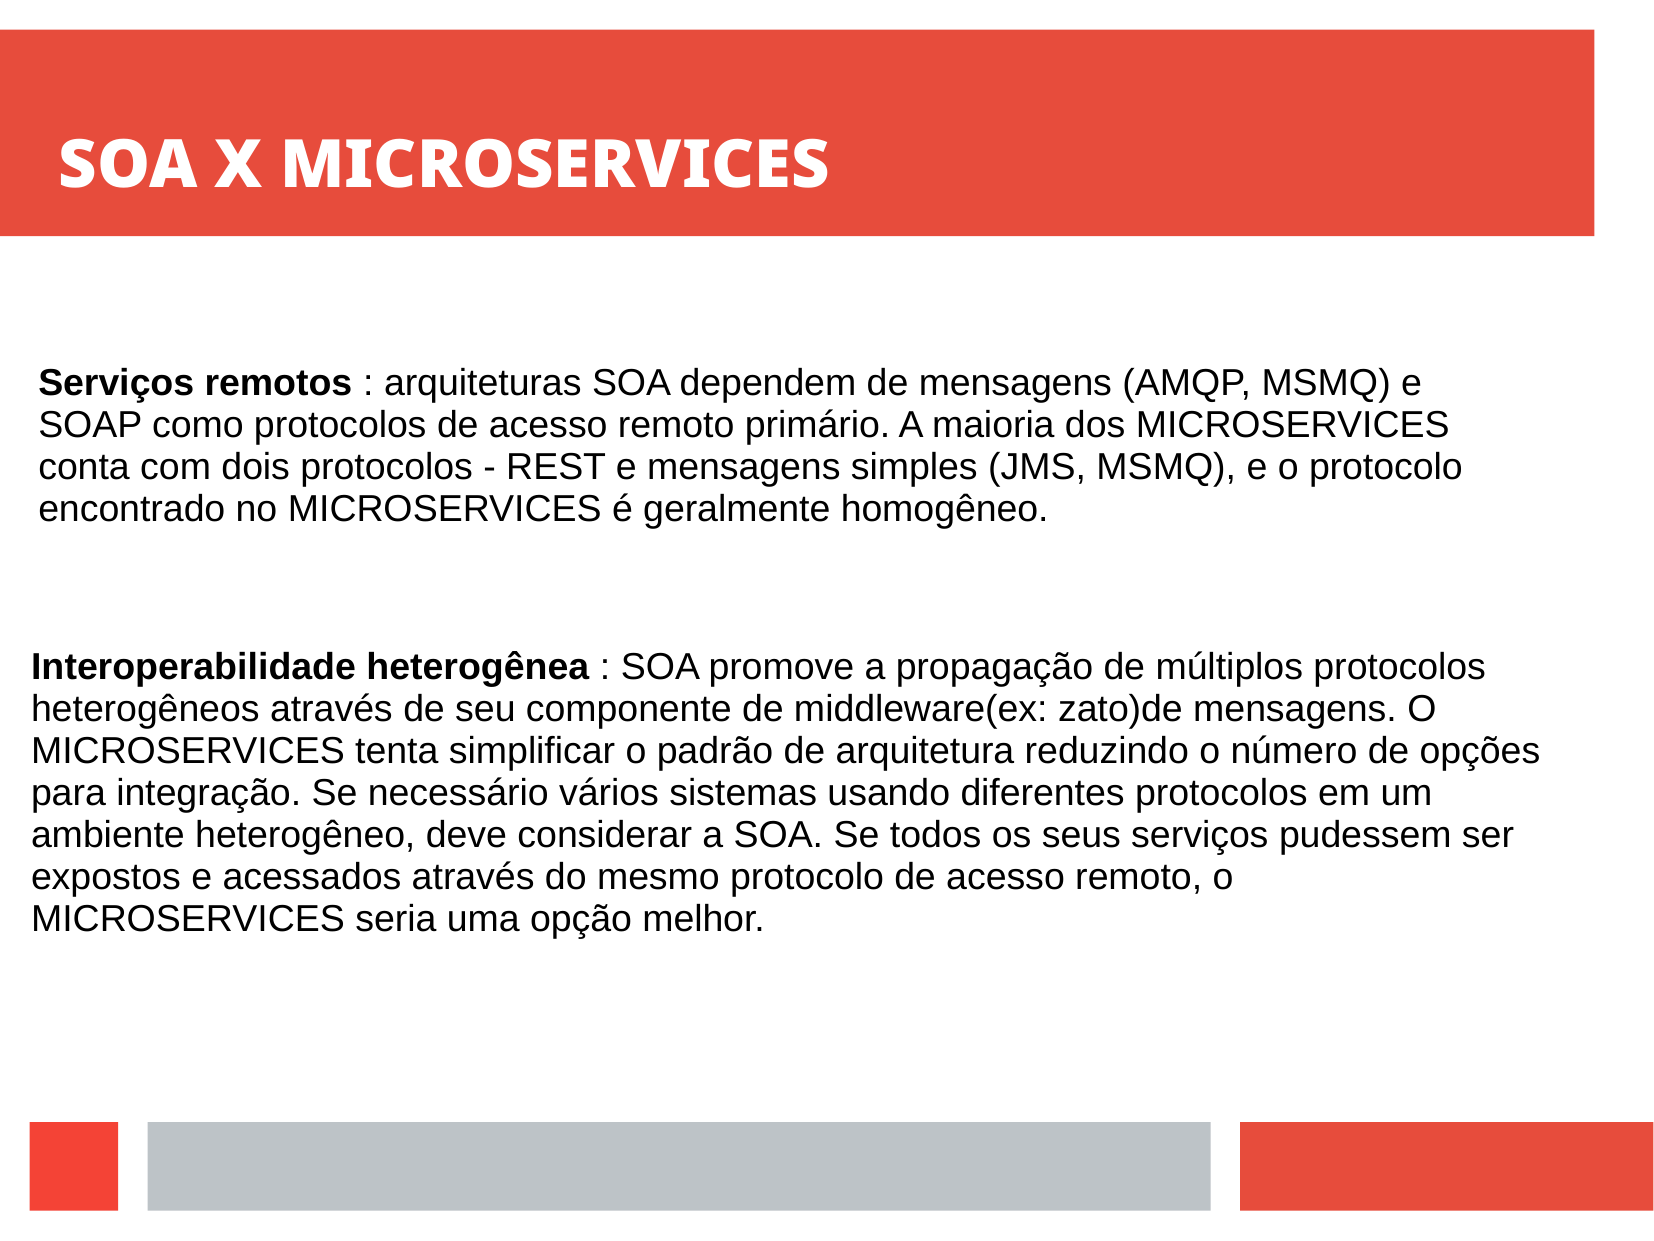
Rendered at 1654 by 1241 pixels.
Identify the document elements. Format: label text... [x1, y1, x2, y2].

title SOA X MICROSERVICES [59, 59, 1595, 207]
text_box Serviços remotos : arquiteturas SOA dependem de mensagens (AMQP, MSMQ) e SOAP como protocolos de acesso remoto primário. A maioria dos MICROSERVICES conta com dois protocolos - REST e mensagens simples (JMS, MSMQ), e o protocolo encontrado no MICROSERVICES é geralmente homogêneo. [23, 354, 1548, 538]
text_box Interoperabilidade heterogênea : SOA promove a propagação de múltiplos protocolos heterogêneos através de seu componente de middleware(ex: zato)de mensagens. O MICROSERVICES tenta simplificar o padrão de arquitetura reduzindo o número de opções para integração. Se necessário vários sistemas usando diferentes protocolos em um ambiente heterogêneo, deve considerar a SOA. Se todos os seus serviços pudessem ser expostos e acessados ​​através do mesmo protocolo de acesso remoto, o MICROSERVICES seria uma opção melhor. [16, 637, 1571, 947]
